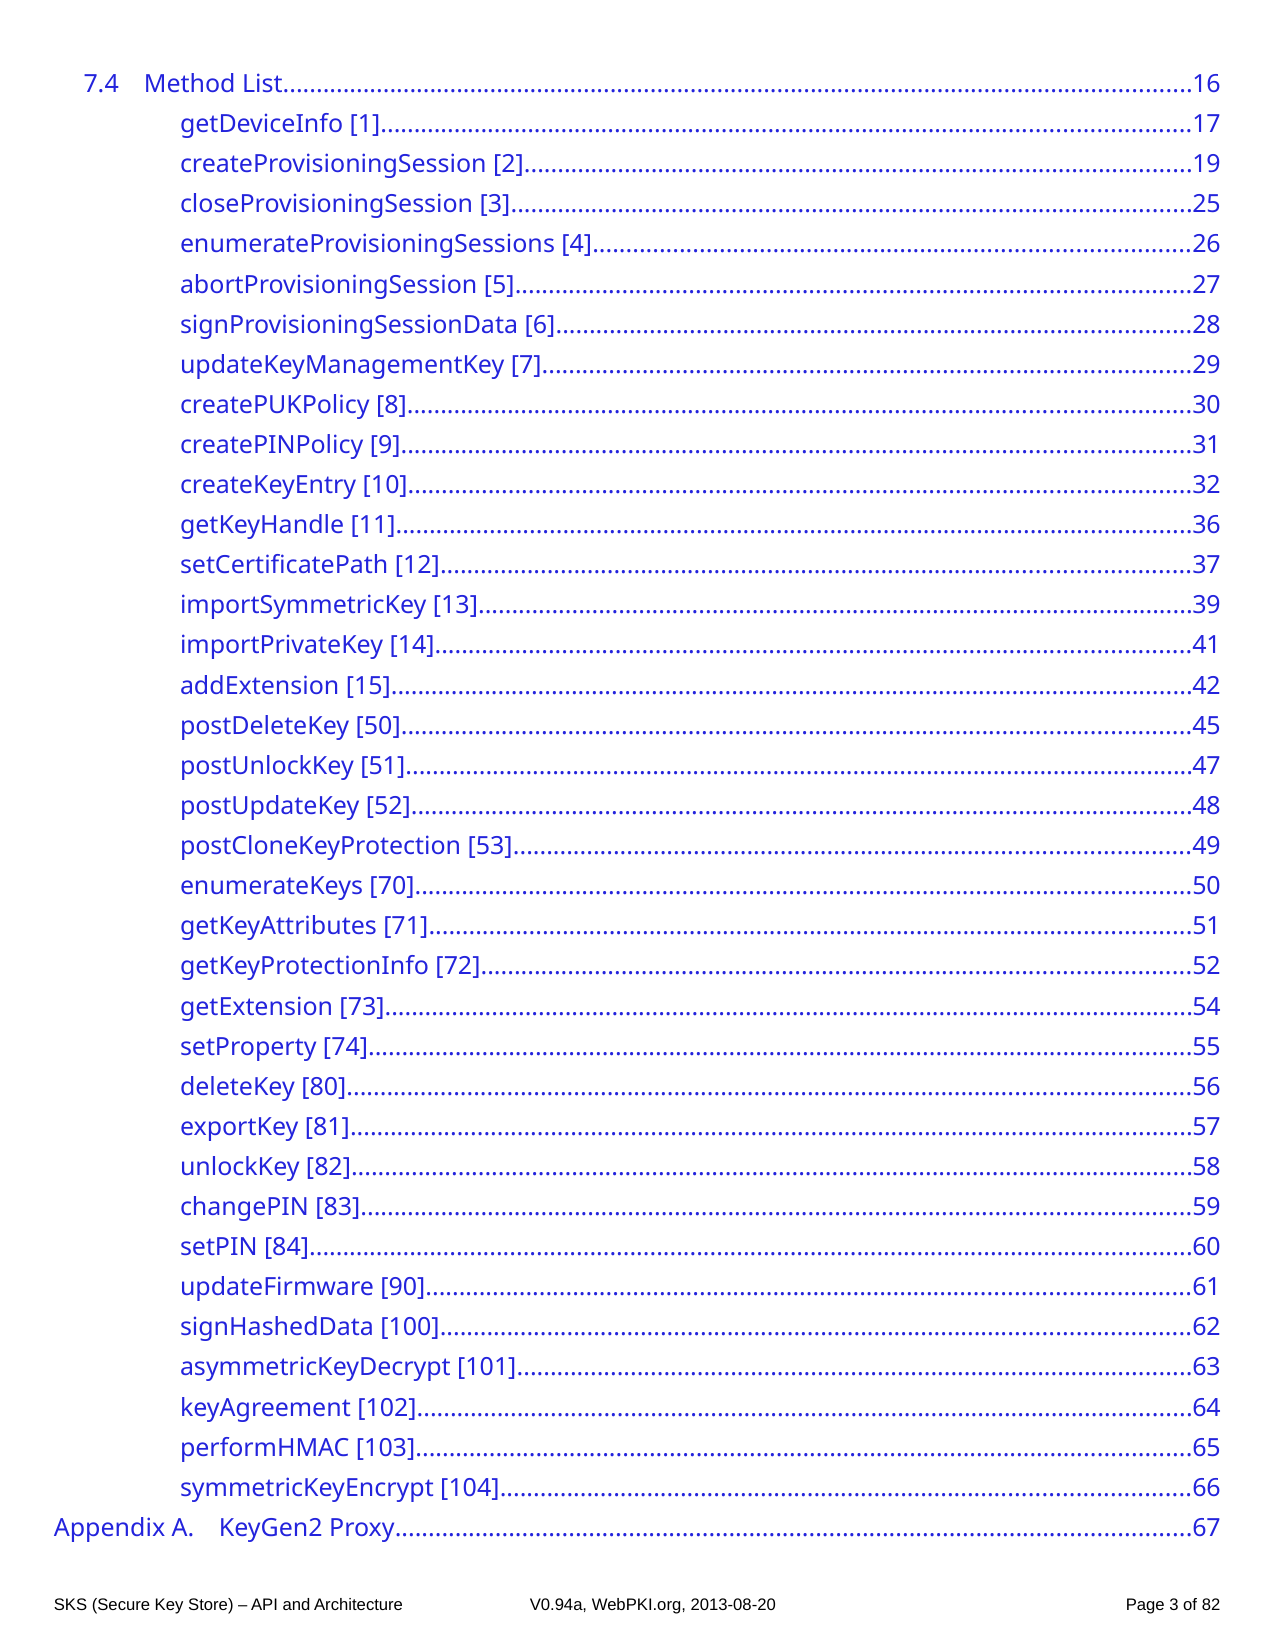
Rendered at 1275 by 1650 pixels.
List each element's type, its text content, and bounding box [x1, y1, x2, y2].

text getKeyAttributes [71] 51 [180, 908, 1221, 942]
text deleteKey [80] 56 [180, 1068, 1221, 1102]
text enumerateKeys [70] 50 [180, 868, 1221, 902]
text signHashedData [100] 62 [180, 1309, 1221, 1343]
text 7.4 Method List 16 [83, 66, 1221, 100]
text postUpdateKey [52] 48 [180, 788, 1221, 822]
text postUnlockKey [51] 47 [180, 747, 1221, 782]
text updateFirmware [90] 61 [180, 1269, 1221, 1303]
text enumerateProvisioningSessions [4] 26 [180, 226, 1221, 260]
text updateKeyManagementKey [7] 29 [180, 346, 1221, 381]
text changePIN [83] 59 [180, 1189, 1221, 1223]
text getKeyProtectionInfo [72] 52 [180, 948, 1221, 982]
text postDeleteKey [50] 45 [180, 707, 1221, 741]
text asymmetricKeyDecrypt [101] 63 [180, 1349, 1221, 1383]
text importPrivateKey [14] 41 [180, 627, 1221, 661]
text unlockKey [82] 58 [180, 1148, 1221, 1183]
text Appendix A. KeyGen2 Proxy 67 [54, 1509, 1221, 1543]
text getDeviceInfo [1] 17 [180, 106, 1221, 140]
text exportKey [81] 57 [180, 1108, 1221, 1142]
text abortProvisioningSession [5] 27 [180, 266, 1221, 300]
text getKeyHandle [11] 36 [180, 507, 1221, 541]
text createKeyEntry [10] 32 [180, 467, 1221, 501]
text setProperty [74] 55 [180, 1028, 1221, 1062]
text setPIN [84] 60 [180, 1229, 1221, 1263]
text importSymmetricKey [13] 39 [180, 587, 1221, 621]
text createPINPolicy [9] 31 [180, 427, 1221, 461]
text createProvisioningSession [2] 19 [180, 146, 1221, 180]
text keyAgreement [102] 64 [180, 1389, 1221, 1423]
text performHMAC [103] 65 [180, 1429, 1221, 1463]
text getExtension [73] 54 [180, 988, 1221, 1022]
text addExtension [15] 42 [180, 667, 1221, 701]
text postCloneKeyProtection [53] 49 [180, 828, 1221, 862]
text signProvisioningSessionData [6] 28 [180, 306, 1221, 340]
text setCertificatePath [12] 37 [180, 547, 1221, 581]
text symmetricKeyEncrypt [104] 66 [180, 1469, 1221, 1503]
text createPUKPolicy [8] 30 [180, 387, 1221, 421]
text closeProvisioningSession [3] 25 [180, 186, 1221, 220]
